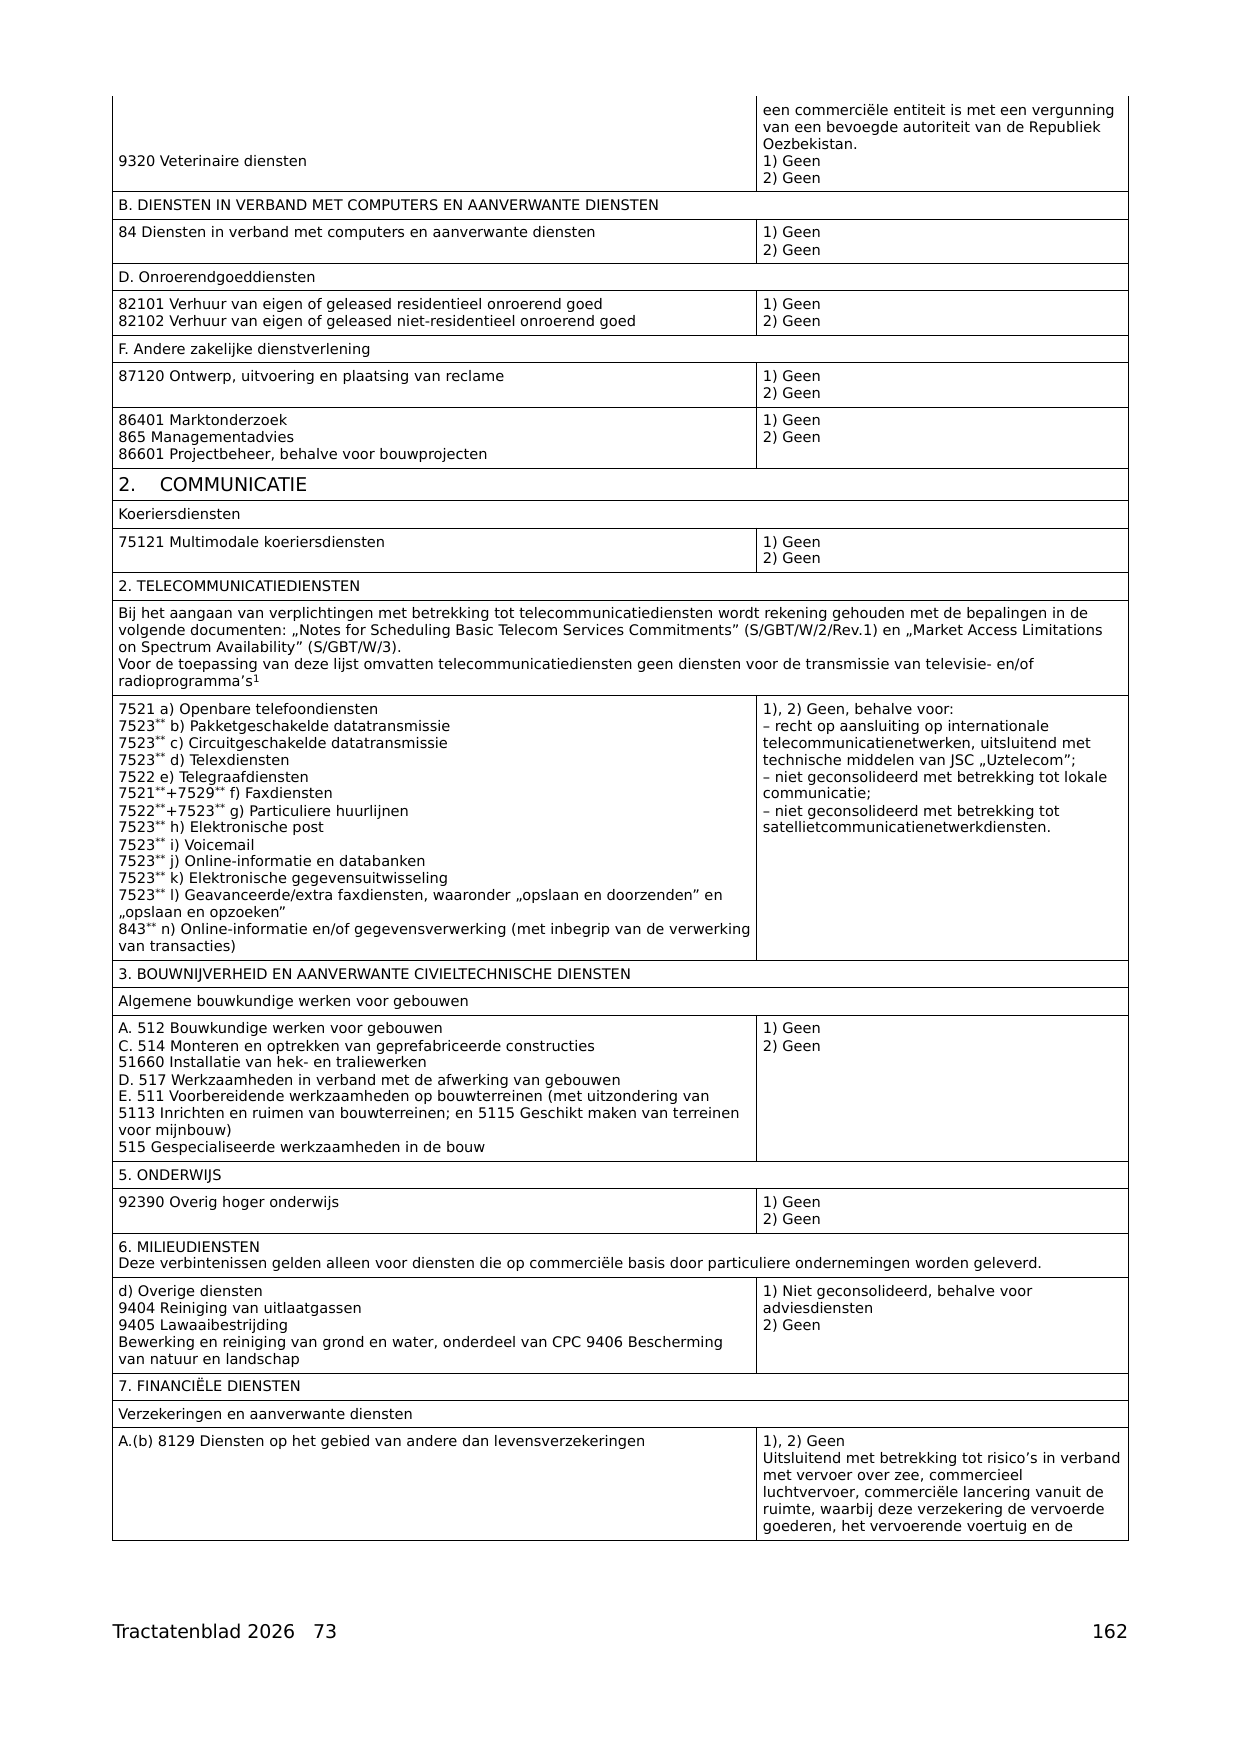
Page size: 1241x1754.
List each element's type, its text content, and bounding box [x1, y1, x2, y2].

table_cell een commerciële entiteit is met een vergunning van een bevoegde autoriteit van de Republiek Oezbekistan. [757, 96, 1128, 153]
table_cell 1) Geen 2) Geen [757, 153, 1128, 191]
table_cell 75121 Multimodale koeriersdiensten [113, 529, 756, 572]
table_cell 86401 Marktonderzoek 865 Managementadvies 86601 Projectbeheer, behalve voor bouwprojecten [113, 408, 756, 468]
table_cell A. 512 Bouwkundige werken voor gebouwen C. 514 Monteren en optrekken van geprefabriceerde constructies 51660 Installatie van hek- en traliewerken D. 517 Werkzaamheden in verband met de afwerking van gebouwen E. 511 Voorbereidende werkzaamheden op bouwterreinen (met uitzondering van 5113 Inrichten en ruimen van bouwterreinen; en 5115 Geschikt maken van terreinen voor mijnbouw) 515 Gespecialiseerde werkzaamheden in de bouw [113, 1016, 756, 1161]
table_cell 1), 2) Geen, behalve voor: – recht op aansluiting op internationale telecommunicatienetwerken, uitsluitend met technische middelen van JSC „Uztelecom”; – niet geconsolideerd met betrekking tot lokale communicatie; – niet geconsolideerd met betrekking tot satellietcommunicatienetwerkdiensten. [757, 696, 1128, 960]
table_cell 6. MILIEUDIENSTEN Deze verbintenissen gelden alleen voor diensten die op commerciële basis door particuliere ondernemingen worden geleverd. [113, 1234, 1128, 1277]
table_cell 1) Geen 2) Geen [757, 529, 1128, 572]
table_cell Verzekeringen en aanverwante diensten [113, 1401, 1128, 1427]
table_cell 1) Geen 2) Geen [757, 408, 1128, 468]
table_cell A.(b) 8129 Diensten op het gebied van andere dan levensverzekeringen [113, 1428, 756, 1539]
table_cell 1) Geen 2) Geen [757, 363, 1128, 407]
table_cell 1) Geen 2) Geen [757, 220, 1128, 263]
table_cell Bij het aangaan van verplichtingen met betrekking tot telecommunicatiediensten wordt rekening gehouden met de bepalingen in de volgende documenten: „Notes for Scheduling Basic Telecom Services Commitments” (S/GBT/W/2/Rev.1) en „Market Access Limitations on Spectrum Availability” (S/GBT/W/3). Voor de toepassing van deze lijst omvatten telecommunicatiediensten geen diensten voor de transmissie van televisie- en/of radioprogramma’s1 [113, 601, 1128, 695]
table_cell 2. TELECOMMUNICATIEDIENSTEN [113, 573, 1128, 599]
table_cell F. Andere zakelijke dienstverlening [113, 336, 1128, 362]
table_cell D. Onroerendgoeddiensten [113, 264, 1128, 290]
table_cell 84 Diensten in verband met computers en aanverwante diensten [113, 220, 756, 263]
table_cell 1), 2) Geen Uitsluitend met betrekking tot risico’s in verband met vervoer over zee, commercieel luchtvervoer, commerciële lancering vanuit de ruimte, waarbij deze verzekering de vervoerde goederen, het vervoerende voertuig en de [757, 1428, 1128, 1539]
table_cell 9320 Veterinaire diensten [113, 153, 756, 191]
table_cell Koeriersdiensten [113, 501, 1128, 528]
table_cell 3. BOUWNIJVERHEID EN AANVERWANTE CIVIELTECHNISCHE DIENSTEN [113, 961, 1128, 987]
table_cell 92390 Overig hoger onderwijs [113, 1189, 756, 1233]
table_cell [113, 96, 756, 153]
table_cell 7521 a) Openbare telefoondiensten 7523** b) Pakketgeschakelde datatransmissie 7523** c) Circuitgeschakelde datatransmissie 7523** d) Telexdiensten 7522 e) Telegraafdiensten 7521**+7529** f) Faxdiensten 7522**+7523** g) Particuliere huurlijnen 7523** h) Elektronische post 7523** i) Voicemail 7523** j) Online-informatie en databanken 7523** k) Elektronische gegevensuitwisseling 7523** l) Geavanceerde/extra faxdiensten, waaronder „opslaan en doorzenden” en „opslaan en opzoeken” 843** n) Online-informatie en/of gegevensverwerking (met inbegrip van de verwerking van transacties) [113, 696, 756, 960]
table_cell 5. ONDERWIJS [113, 1162, 1128, 1188]
table_cell 2. COMMUNICATIE [113, 469, 1128, 500]
table_cell 1) Geen 2) Geen [757, 1016, 1128, 1161]
table_cell 82101 Verhuur van eigen of geleased residentieel onroerend goed 82102 Verhuur van eigen of geleased niet-residentieel onroerend goed [113, 291, 756, 335]
table_cell d) Overige diensten 9404 Reiniging van uitlaatgassen 9405 Lawaaibestrijding Bewerking en reiniging van grond en water, onderdeel van CPC 9406 Bescherming van natuur en landschap [113, 1278, 756, 1372]
table_cell 1) Geen 2) Geen [757, 291, 1128, 335]
table_cell B. DIENSTEN IN VERBAND MET COMPUTERS EN AANVERWANTE DIENSTEN [113, 192, 1128, 219]
table_cell 1) Niet geconsolideerd, behalve voor adviesdiensten 2) Geen [757, 1278, 1128, 1372]
table_cell Algemene bouwkundige werken voor gebouwen [113, 988, 1128, 1015]
table_cell 87120 Ontwerp, uitvoering en plaatsing van reclame [113, 363, 756, 407]
table_cell 1) Geen 2) Geen [757, 1189, 1128, 1233]
table_cell 7. FINANCIËLE DIENSTEN [113, 1374, 1128, 1400]
